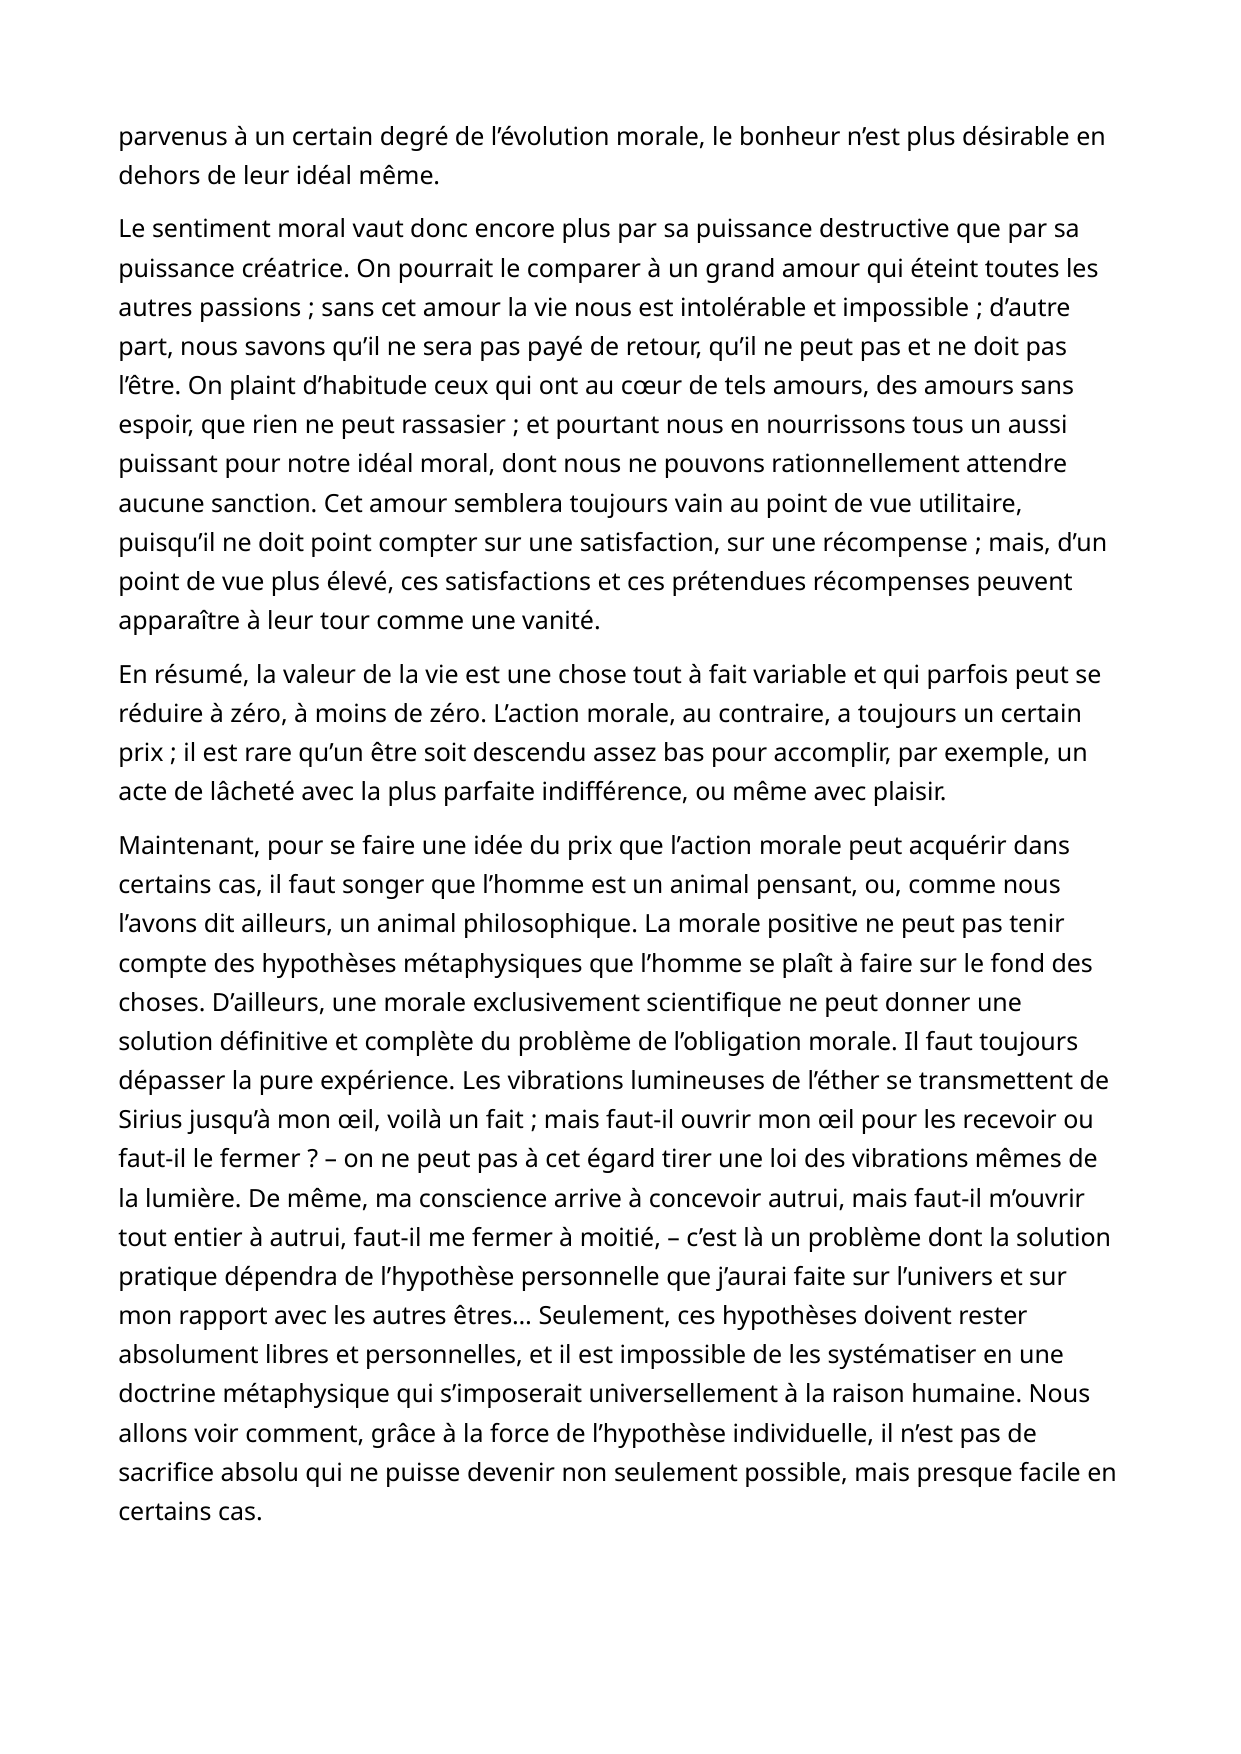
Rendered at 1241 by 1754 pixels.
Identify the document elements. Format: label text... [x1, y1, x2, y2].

text parvenus à un certain degré de l’évolution morale, le bonheur n’est plus désirable en dehors de leur idéal même. [118, 118, 1122, 191]
text En résumé, la valeur de la vie est une chose tout à fait variable et qui parfois peut se réduire à zéro, à moins de zéro. L’action morale, au contraire, a toujours un certain prix ; il est rare qu’un être soit descendu assez bas pour accomplir, par exemple, un acte de lâcheté avec la plus parfaite indifférence, ou même avec plaisir. [118, 656, 1122, 808]
text Le sentiment moral vaut donc encore plus par sa puissance destructive que par sa puissance créatrice. On pourrait le comparer à un grand amour qui éteint toutes les autres passions ; sans cet amour la vie nous est intolérable et impossible ; d’autre part, nous savons qu’il ne sera pas payé de retour, qu’il ne peut pas et ne doit pas l’être. On plaint d’habitude ceux qui ont au cœur de tels amours, des amours sans espoir, que rien ne peut rassasier ; et pourtant nous en nourrissons tous un aussi puissant pour notre idéal moral, dont nous ne pouvons rationnellement attendre aucune sanction. Cet amour semblera toujours vain au point de vue utilitaire, puisqu’il ne doit point compter sur une satisfaction, sur une récompense ; mais, d’un point de vue plus élevé, ces satisfactions et ces prétendues récompenses peuvent apparaître à leur tour comme une vanité. [118, 211, 1122, 637]
text Maintenant, pour se faire une idée du prix que l’action morale peut acquérir dans certains cas, il faut songer que l’homme est un animal pensant, ou, comme nous l’avons dit ailleurs, un animal philosophique. La morale positive ne peut pas tenir compte des hypothèses métaphysiques que l’homme se plaît à faire sur le fond des choses. D’ailleurs, une morale exclusivement scientifique ne peut donner une solution définitive et complète du problème de l’obligation morale. Il faut toujours dépasser la pure expérience. Les vibrations lumineuses de l’éther se transmettent de Sirius jusqu’à mon œil, voilà un fait ; mais faut-il ouvrir mon œil pour les recevoir ou faut-il le fermer ? – on ne peut pas à cet égard tirer une loi des vibrations mêmes de la lumière. De même, ma conscience arrive à concevoir autrui, mais faut-il m’ouvrir tout entier à autrui, faut-il me fermer à moitié, – c’est là un problème dont la solution pratique dépendra de l’hypothèse personnelle que j’aurai faite sur l’univers et sur mon rapport avec les autres êtres… Seulement, ces hypothèses doivent rester absolument libres et personnelles, et il est impossible de les systématiser en une doctrine métaphysique qui s’imposerait universellement à la raison humaine. Nous allons voir comment, grâce à la force de l’hypothèse individuelle, il n’est pas de sacrifice absolu qui ne puisse devenir non seulement possible, mais presque facile en certains cas. [118, 828, 1122, 1528]
